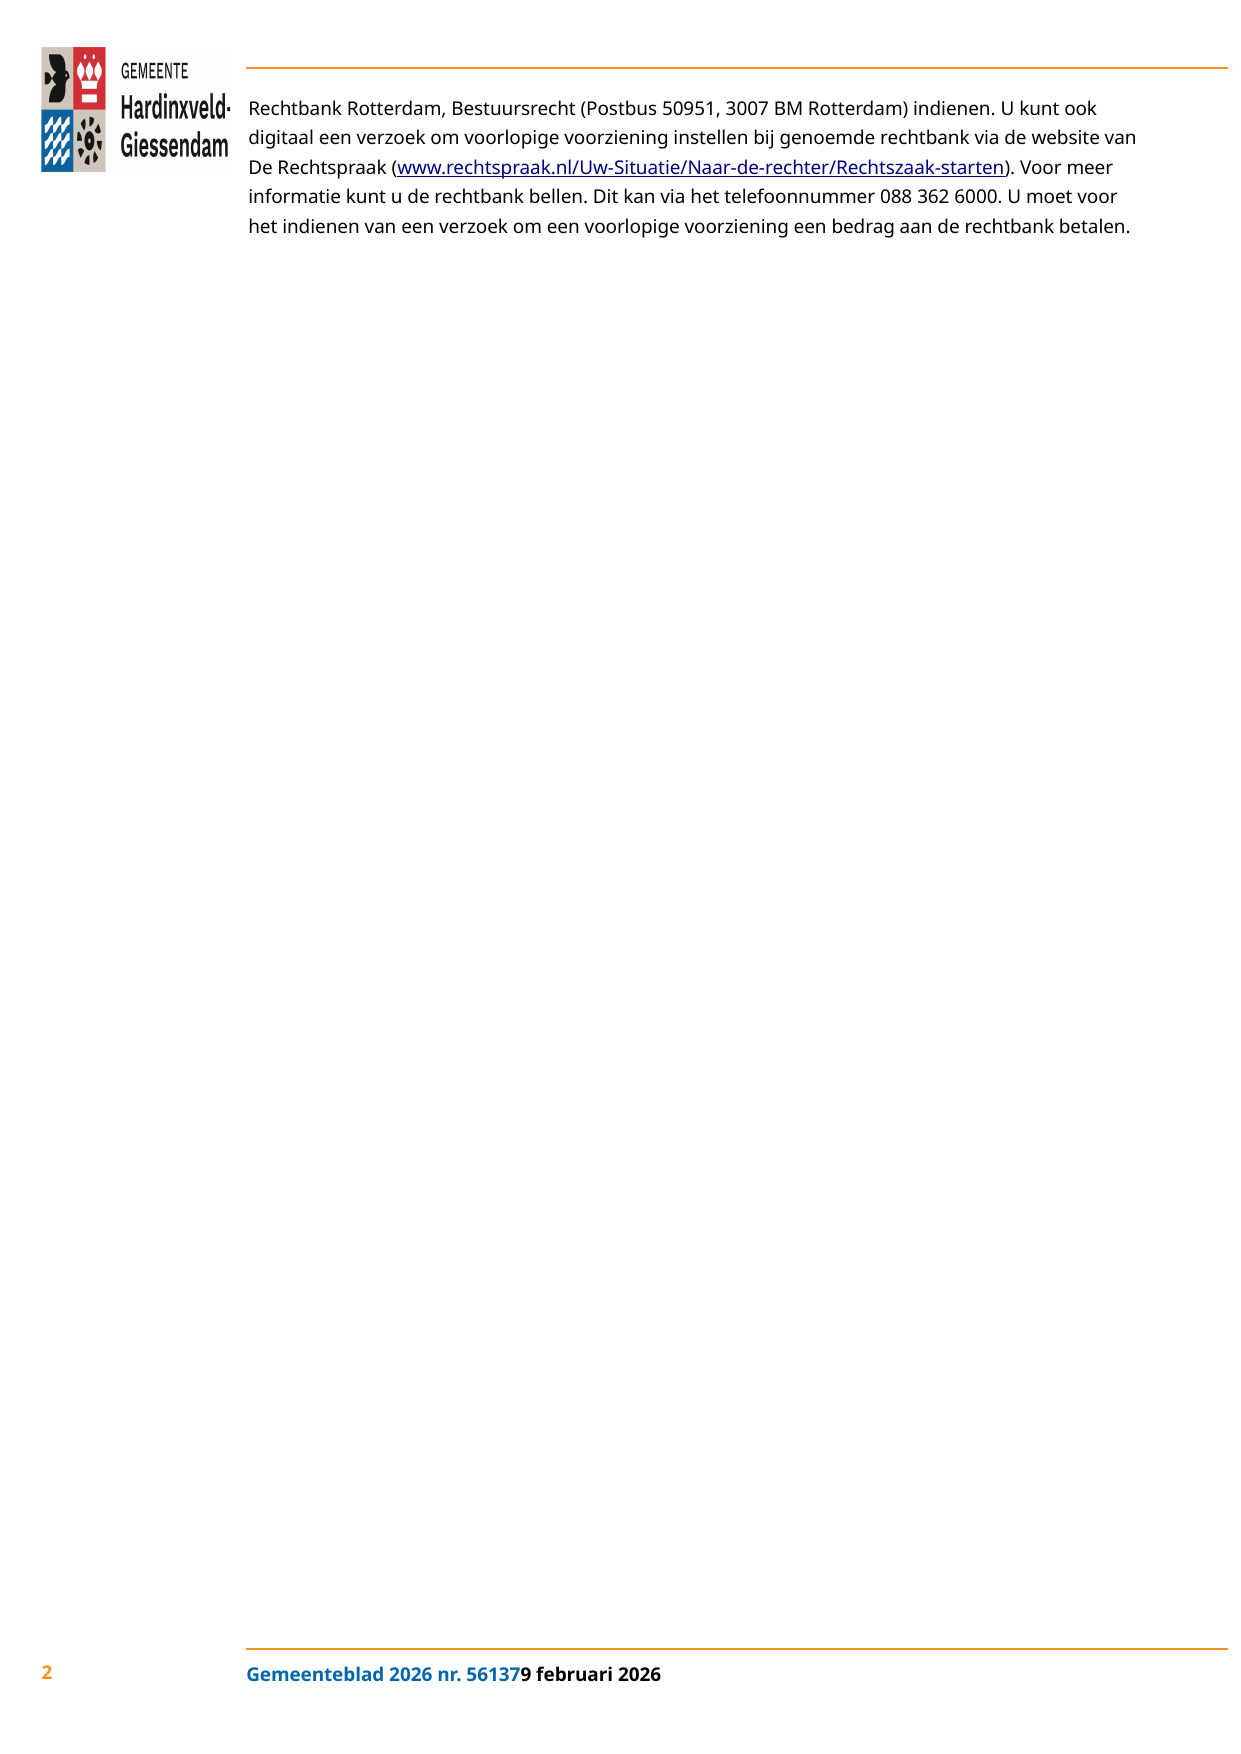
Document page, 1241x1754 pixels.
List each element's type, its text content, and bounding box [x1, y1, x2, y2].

picture [41, 47, 231, 172]
text Rechtbank Rotterdam, Bestuursrecht (Postbus 50951, 3007 BM Rotterdam) indienen. U kunt ook digitaal een verzoek om voorlopige voorziening instellen bij genoemde rechtbank via de website van De Rechtspraak (www.rechtspraak.nl/Uw-Situatie/Naar-de-rechter/Rechtszaak-starten). Voor meer informatie kunt u de rechtbank bellen. Dit kan via het telefoonnummer 088 362 6000. U moet voor het indienen van een verzoek om een voorlopige voorziening een bedrag aan de rechtbank betalen. [248, 95, 1152, 239]
